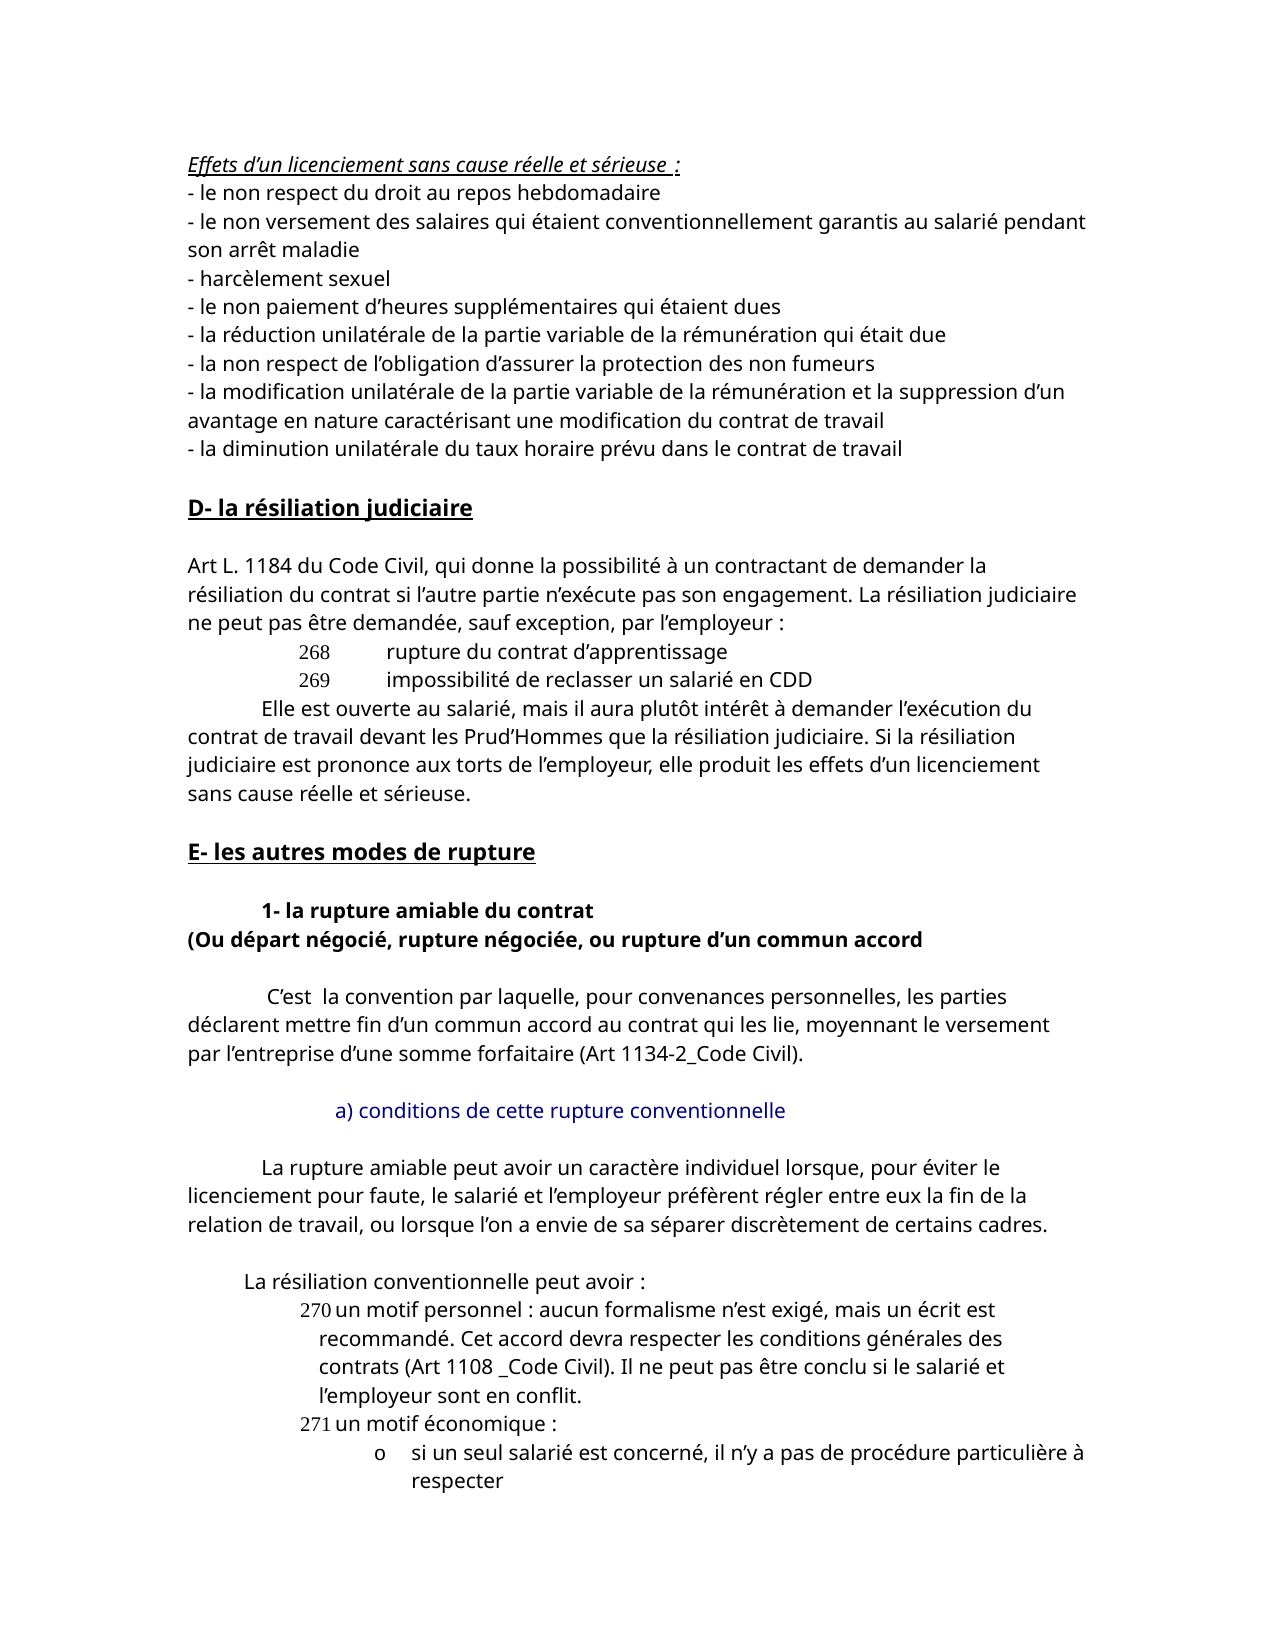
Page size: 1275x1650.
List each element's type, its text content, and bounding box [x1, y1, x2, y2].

text 1- la rupture amiable du contrat [187, 896, 1087, 925]
text La résiliation conventionnelle peut avoir : [187, 1267, 1087, 1296]
text - la modification unilatérale de la partie variable de la rémunération et la suppression d’un avantage en nature caractérisant une modification du contrat de travail [187, 377, 1087, 434]
text a) conditions de cette rupture conventionnelle [261, 1096, 1087, 1124]
text - le non respect du droit au repos hebdomadaire [187, 178, 1087, 207]
text - la non respect de l’obligation d’assurer la protection des non fumeurs [187, 349, 1087, 377]
text - le non versement des salaires qui étaient conventionnellement garantis au salarié pendant son arrêt maladie [187, 207, 1087, 264]
text - la diminution unilatérale du taux horaire prévu dans le contrat de travail [187, 434, 1087, 463]
list un motif économique : [300, 1409, 1087, 1438]
list un motif personnel : aucun formalisme n’est exigé, mais un écrit est recommandé. Cet accord devra respecter les conditions générales des contrats (Art 1108 _Code Civil). Il ne peut pas être conclu si le salarié et l’employeur sont en conflit. [300, 1296, 1087, 1409]
text La rupture amiable peut avoir un caractère individuel lorsque, pour éviter le licenciement pour faute, le salarié et l’employeur préfèrent régler entre eux la fin de la relation de travail, ou lorsque l’on a envie de sa séparer discrètement de certains cadres. [187, 1153, 1087, 1238]
list rupture du contrat d’apprentissage [299, 637, 1087, 665]
text (Ou départ négocié, rupture négociée, ou rupture d’un commun accord [187, 925, 1087, 953]
list impossibilité de reclasser un salarié en CDD [299, 665, 1087, 694]
text - le non paiement d’heures supplémentaires qui étaient dues [187, 292, 1087, 321]
text Elle est ouverte au salarié, mais il aura plutôt intérêt à demander l’exécution du contrat de travail devant les Prud’Hommes que la résiliation judiciaire. Si la résiliation judiciaire est prononce aux torts de l’employeur, elle produit les effets d’un licenciement sans cause réelle et sérieuse. [187, 694, 1087, 807]
text Effets d’un licenciement sans cause réelle et sérieuse : [187, 150, 1087, 178]
text C’est la convention par laquelle, pour convenances personnelles, les parties déclarent mettre fin d’un commun accord au contrat qui les lie, moyennant le versement par l’entreprise d’une somme forfaitaire (Art 1134-2_Code Civil). [187, 982, 1087, 1067]
text - la réduction unilatérale de la partie variable de la rémunération qui était due [187, 321, 1087, 349]
text - harcèlement sexuel [187, 264, 1087, 292]
text Art L. 1184 du Code Civil, qui donne la possibilité à un contractant de demander la résiliation du contrat si l’autre partie n’exécute pas son engagement. La résiliation judiciaire ne peut pas être demandée, sauf exception, par l’employeur : [187, 552, 1087, 637]
text o si un seul salarié est concerné, il n’y a pas de procédure particulière à respecter [374, 1438, 1087, 1495]
text D- la résiliation judiciaire [187, 492, 1087, 523]
text E- les autres modes de rupture [187, 836, 1087, 867]
